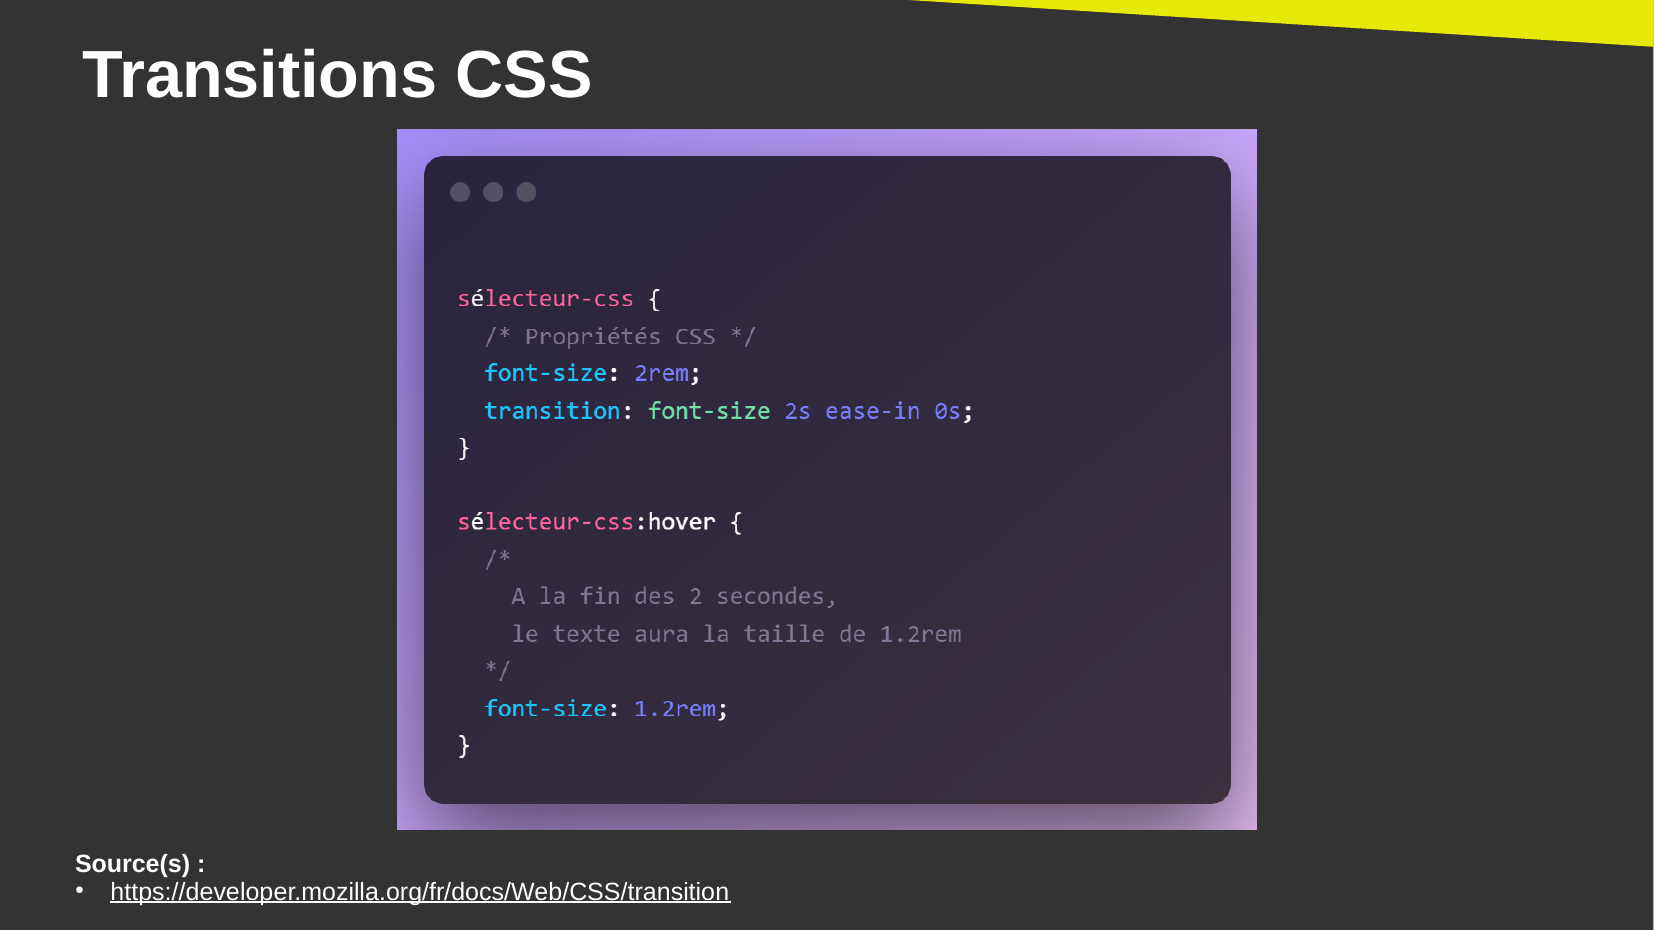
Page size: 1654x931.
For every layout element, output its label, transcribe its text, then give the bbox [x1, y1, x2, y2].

title Transitions CSS [82, 37, 1571, 114]
text_box [908, 0, 1654, 47]
picture [397, 129, 1257, 830]
text_box Source(s) : https://developer.mozilla.org/fr/docs/Web/CSS/transition [60, 841, 1546, 931]
